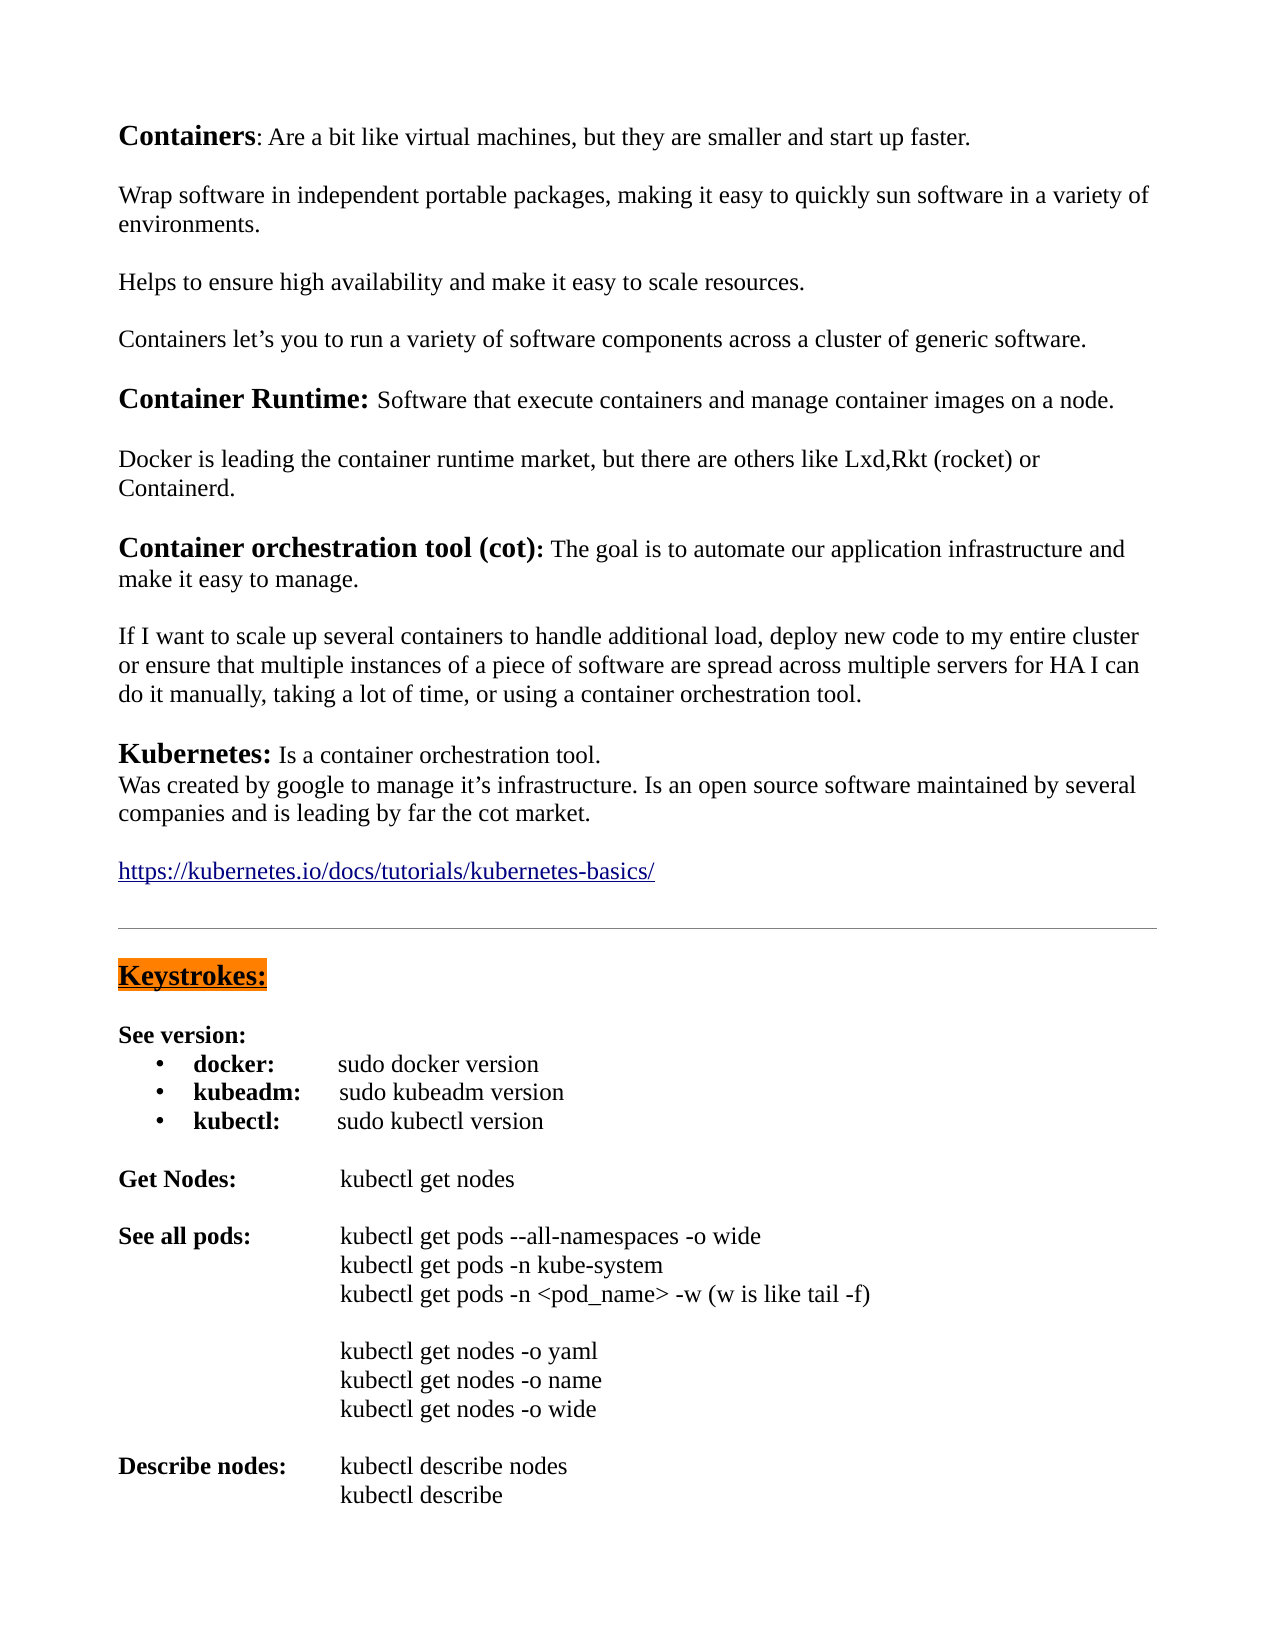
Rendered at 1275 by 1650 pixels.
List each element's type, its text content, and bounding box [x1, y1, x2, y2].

text https://kubernetes.io/docs/tutorials/kubernetes-basics/ [118, 856, 1157, 885]
text Containers let’s you to run a variety of software components across a cluster of generic software. [118, 324, 1157, 353]
text Helps to ensure high availability and make it easy to scale resources. [118, 267, 1157, 295]
text See all pods: kubectl get pods --all-namespaces -o wide [118, 1221, 1157, 1250]
text Wrap software in independent portable packages, making it easy to quickly sun software in a variety of environments. [118, 180, 1157, 238]
text Get Nodes: kubectl get nodes [118, 1164, 1157, 1192]
list docker: sudo docker version [156, 1049, 1157, 1077]
text Was created by google to manage it’s infrastructure. Is an open source software maintained by several companies and is leading by far the cot market. [118, 770, 1157, 827]
list kubectl: sudo kubectl version [156, 1106, 1157, 1135]
text See version: [118, 1020, 1157, 1049]
text kubectl describe [118, 1480, 1157, 1509]
text kubectl get pods -n <pod_name> -w (w is like tail -f) [118, 1279, 1157, 1307]
text kubectl get nodes -o yaml [118, 1336, 1157, 1365]
text Docker is leading the container runtime market, but there are others like Lxd,Rkt (rocket) or Containerd. [118, 444, 1157, 501]
text If I want to scale up several containers to handle additional load, deploy new code to my entire cluster or ensure that multiple instances of a piece of software are spread across multiple servers for HA I can do it manually, taking a lot of time, or using a container orchestration tool. [118, 621, 1157, 707]
text kubectl get nodes -o wide [118, 1394, 1157, 1422]
text kubectl get pods -n kube-system [118, 1250, 1157, 1279]
list kubeadm: sudo kubeadm version [156, 1077, 1157, 1106]
text Kubernetes: Is a container orchestration tool. [118, 736, 1157, 770]
text Container Runtime: Software that execute containers and manage container images on a node. [118, 382, 1157, 415]
text Containers: Are a bit like virtual machines, but they are smaller and start up faster. [118, 118, 1157, 152]
text Container orchestration tool (cot): The goal is to automate our application infrastructure and make it easy to manage. [118, 530, 1157, 592]
text Keystrokes: [118, 958, 1157, 991]
text Describe nodes: kubectl describe nodes [118, 1451, 1157, 1480]
text kubectl get nodes -o name [118, 1365, 1157, 1394]
